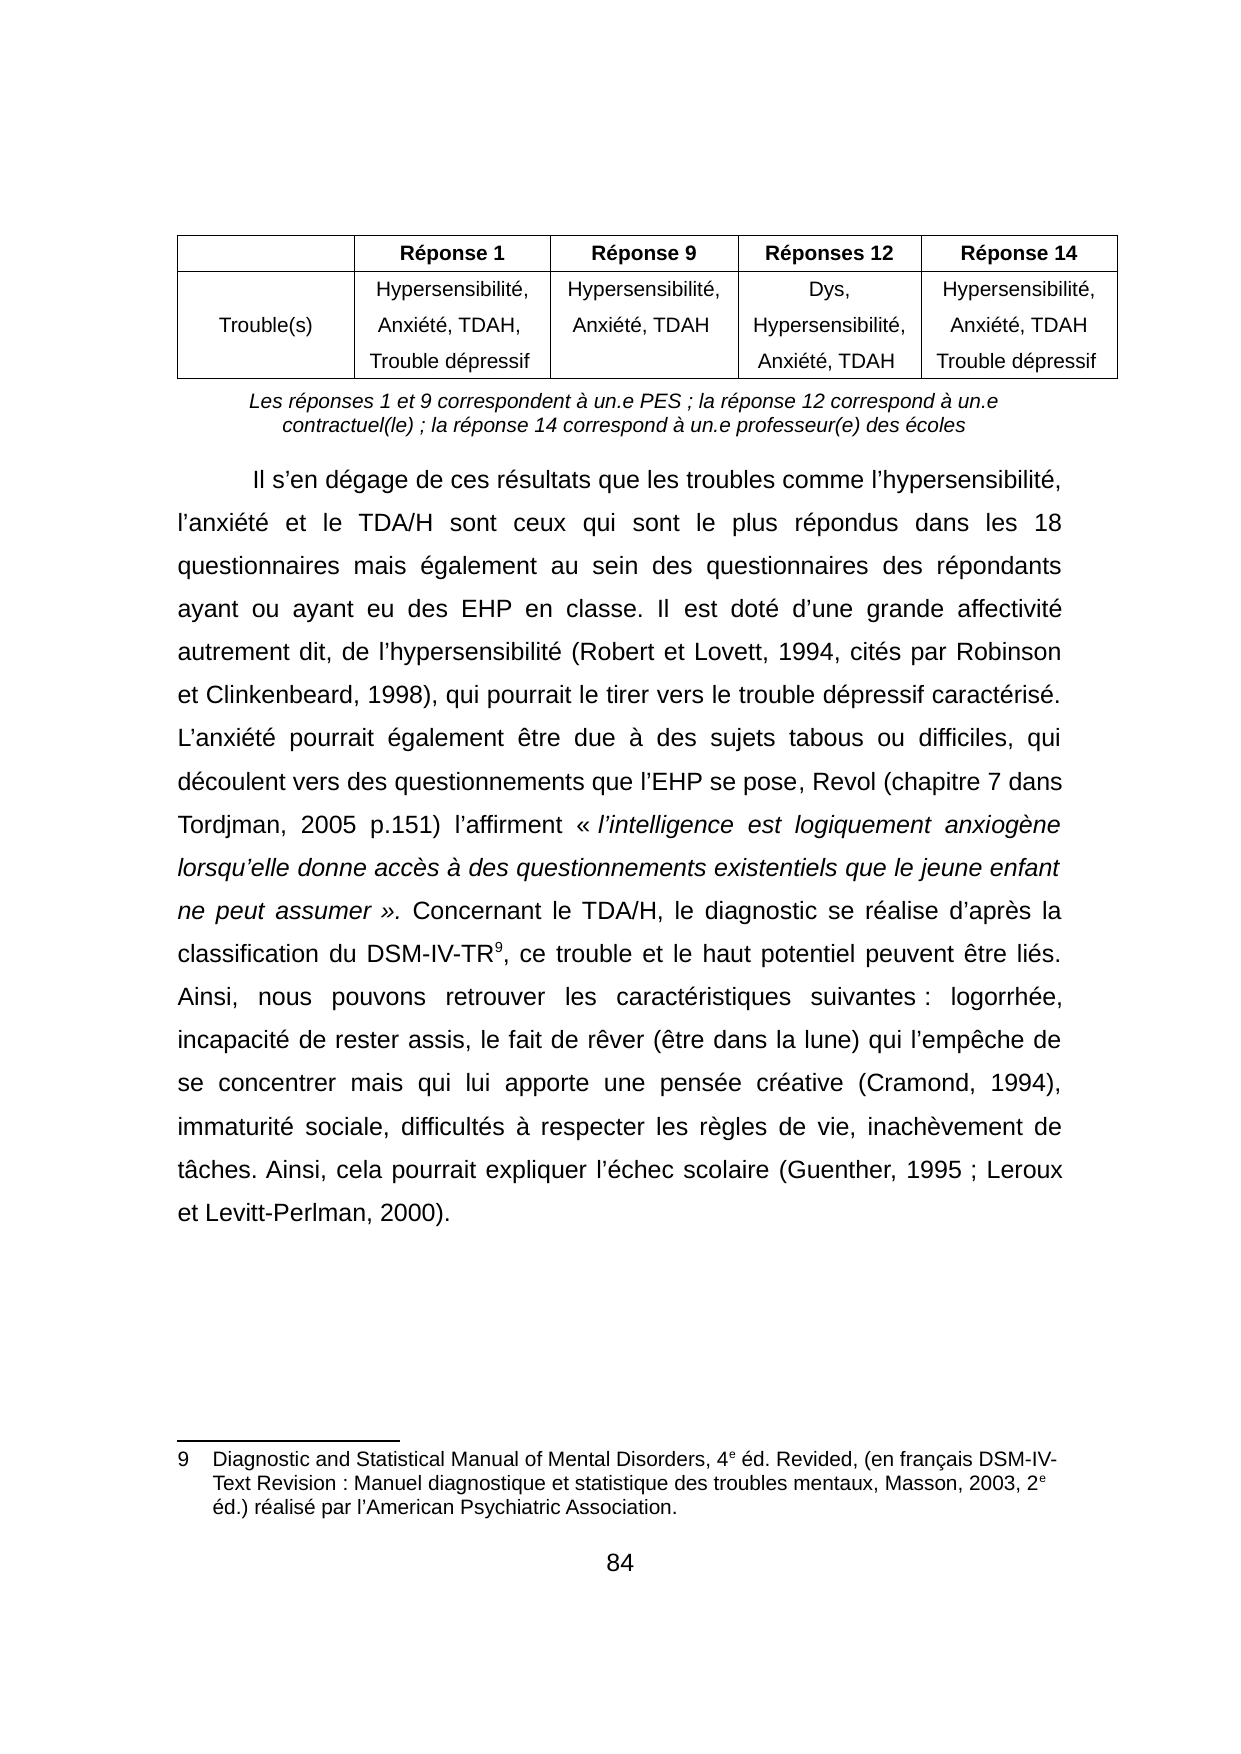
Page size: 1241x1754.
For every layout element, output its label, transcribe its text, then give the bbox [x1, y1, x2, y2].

table_header Réponses 12 [739, 236, 921, 271]
table_header Réponse 1 [355, 236, 550, 271]
text Il s’en dégage de ces résultats que les troubles comme l’hypersensibilité, l’anxiété et le TDA/H sont ceux qui sont le plus répondus dans les 18 questionnaires mais également au sein des questionnaires des répondants ayant ou ayant eu des EHP en classe. Il est doté d’une grande affectivité autrement dit, de l’hypersensibilité (Robert et Lovett, 1994, cités par Robinson et Clinkenbeard, 1998), qui pourrait le tirer vers le trouble dépressif caractérisé. L’anxiété pourrait également être due à des sujets tabous ou difficiles, qui découlent vers des questionnements que l’EHP se pose, Revol (chapitre 7 dans Tordjman, 2005 p.151) l’affirment « l’intelligence est logiquement anxiogène lorsqu’elle donne accès à des questionnements existentiels que le jeune enfant ne peut assumer ». Concernant le TDA/H, le diagnostic se réalise d’après la classification du DSM-IV-TR, ce trouble et le haut potentiel peuvent être liés. Ainsi, nous pouvons retrouver les caractéristiques suivantes : logorrhée, incapacité de rester assis, le fait de rêver (être dans la lune) qui l’empêche de se concentrer mais qui lui apporte une pensée créative (Cramond, 1994), immaturité sociale, difficultés à respecter les règles de vie, inachèvement de tâches. Ainsi, cela pourrait expliquer l’échec scolaire (Guenther, 1995 ; Leroux et Levitt-Perlman, 2000). [177, 465, 1063, 1227]
table_header Réponse 14 [922, 236, 1117, 271]
table_cell Dys, Hypersensibilité, Anxiété, TDAH [739, 272, 921, 378]
table_cell Trouble(s) [178, 272, 354, 378]
text Diagnostic and Statistical Manual of Mental Disorders, 4e éd. Revided, (en français DSM-IV-Text Revision : Manuel diagnostique et statistique des troubles mentaux, Masson, 2003, 2e éd.) réalisé par l’American Psychiatric Association. [177, 1447, 1063, 1518]
table_cell Hypersensibilité, Anxiété, TDAH, Trouble dépressif [355, 272, 550, 378]
table_header [178, 236, 354, 271]
table_header Réponse 9 [551, 236, 738, 271]
table_cell Hypersensibilité, Anxiété, TDAH Trouble dépressif [922, 272, 1117, 378]
table_cell Hypersensibilité, Anxiété, TDAH [551, 272, 738, 378]
